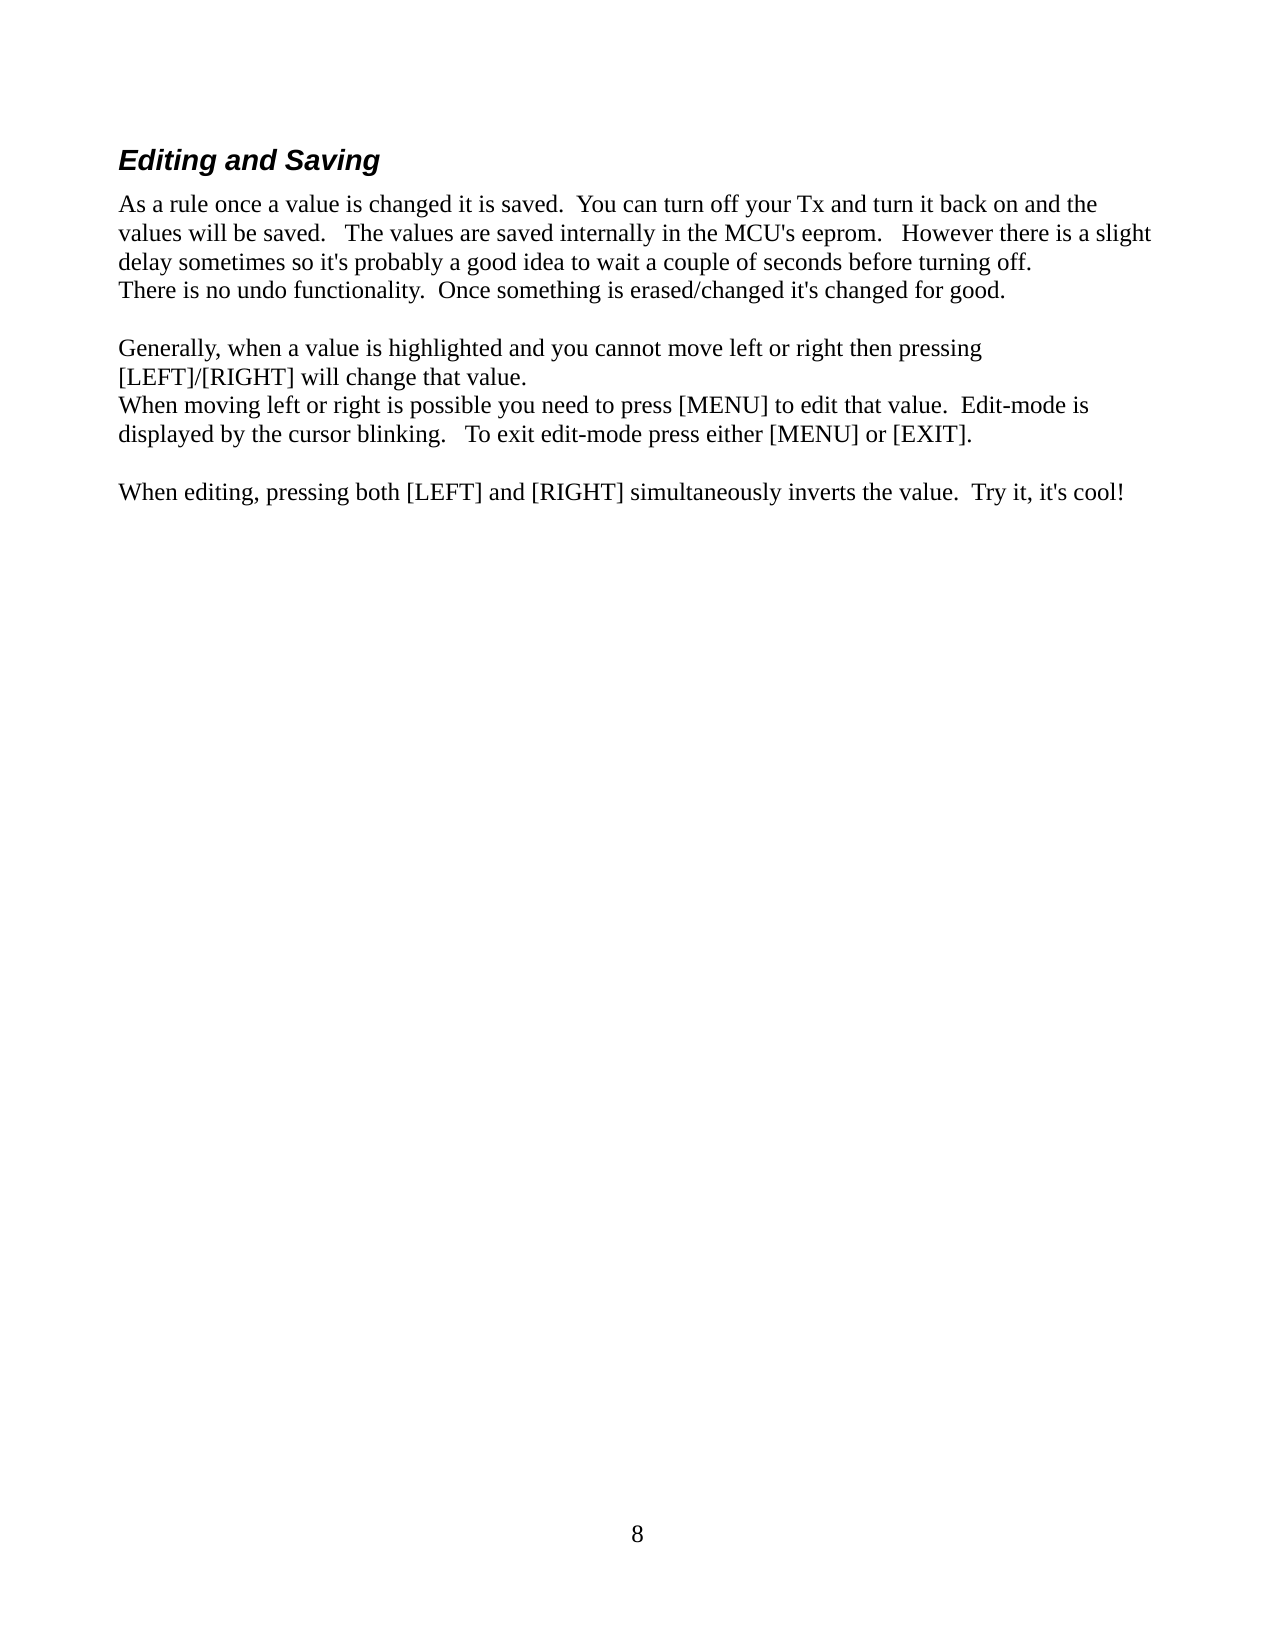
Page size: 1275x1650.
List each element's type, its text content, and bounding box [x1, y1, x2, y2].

subtitle Editing and Saving [118, 143, 1157, 177]
text As a rule once a value is changed it is saved. You can turn off your Tx and turn it back on and the values will be saved. The values are saved internally in the MCU's eeprom. However there is a slight delay sometimes so it's probably a good idea to wait a couple of seconds before turning off. [118, 189, 1157, 275]
text When moving left or right is possible you need to press [MENU] to edit that value. Edit-mode is displayed by the cursor blinking. To exit edit-mode press either [MENU] or [EXIT]. [118, 390, 1157, 448]
text There is no undo functionality. Once something is erased/changed it's changed for good. [118, 275, 1157, 304]
text When editing, pressing both [LEFT] and [RIGHT] simultaneously inverts the value. Try it, it's cool! [118, 477, 1157, 505]
text Generally, when a value is highlighted and you cannot move left or right then pressing [LEFT]/[RIGHT] will change that value. [118, 333, 1157, 390]
